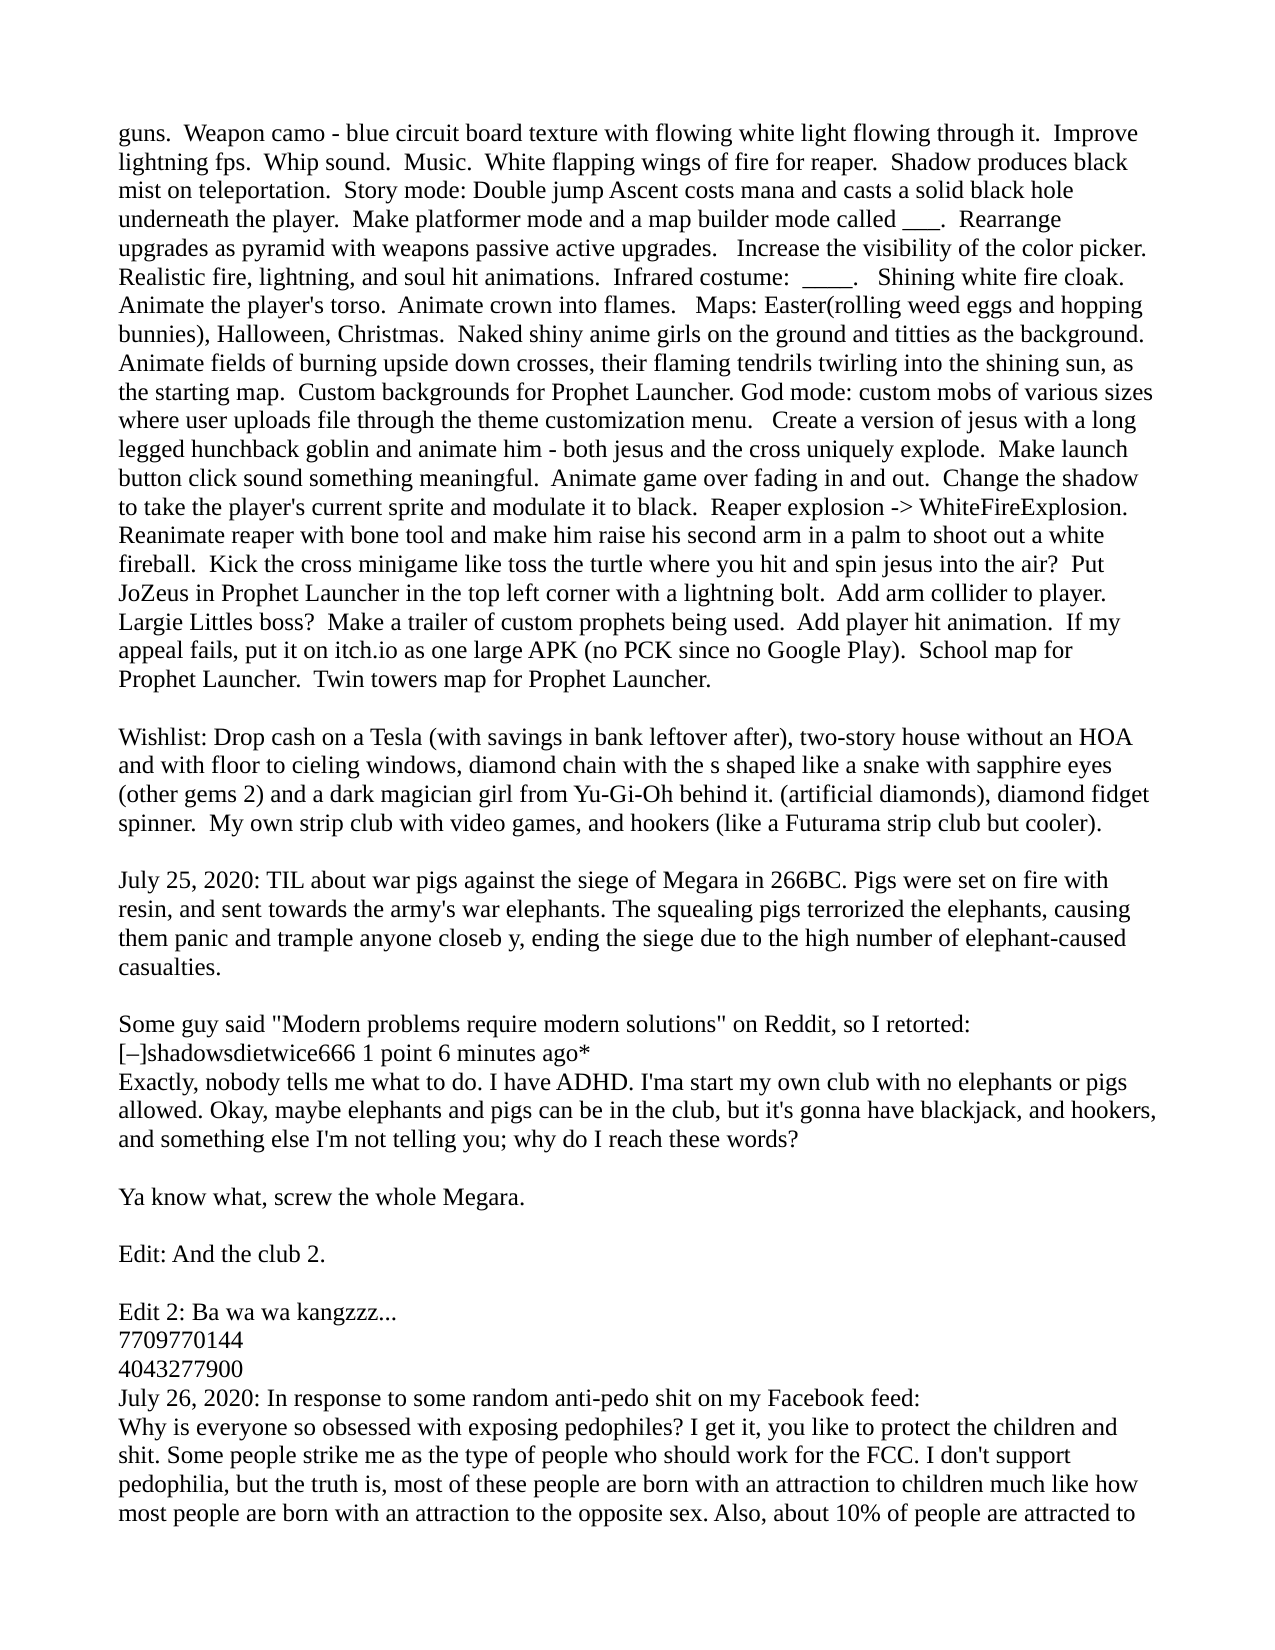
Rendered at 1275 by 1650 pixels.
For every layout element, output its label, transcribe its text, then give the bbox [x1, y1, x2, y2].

text guns. Weapon camo - blue circuit board texture with flowing white light flowing through it. Improve lightning fps. Whip sound. Music. White flapping wings of fire for reaper. Shadow produces black mist on teleportation. Story mode: Double jump Ascent costs mana and casts a solid black hole underneath the player. Make platformer mode and a map builder mode called ___. Rearrange upgrades as pyramid with weapons passive active upgrades. Increase the visibility of the color picker. Realistic fire, lightning, and soul hit animations. Infrared costume: ____. Shining white fire cloak. Animate the player's torso. Animate crown into flames. Maps: Easter(rolling weed eggs and hopping bunnies), Halloween, Christmas. Naked shiny anime girls on the ground and titties as the background. Animate fields of burning upside down crosses, their flaming tendrils twirling into the shining sun, as the starting map. Custom backgrounds for Prophet Launcher. God mode: custom mobs of various sizes where user uploads file through the theme customization menu. Create a version of jesus with a long legged hunchback goblin and animate him - both jesus and the cross uniquely explode. Make launch button click sound something meaningful. Animate game over fading in and out. Change the shadow to take the player's current sprite and modulate it to black. Reaper explosion -> WhiteFireExplosion. Reanimate reaper with bone tool and make him raise his second arm in a palm to shoot out a white fireball. Kick the cross minigame like toss the turtle where you hit and spin jesus into the air? Put JoZeus in Prophet Launcher in the top left corner with a lightning bolt. Add arm collider to player. Largie Littles boss? Make a trailer of custom prophets being used. Add player hit animation. If my appeal fails, put it on itch.io as one large APK (no PCK since no Google Play). School map for Prophet Launcher. Twin towers map for Prophet Launcher. [118, 118, 1157, 693]
text July 26, 2020: In response to some random anti-pedo shit on my Facebook feed: [118, 1383, 1157, 1412]
text [–]shadowsdietwice666 1 point 6 minutes ago* [118, 1038, 1157, 1067]
text Why is everyone so obsessed with exposing pedophiles? I get it, you like to protect the children and shit. Some people strike me as the type of people who should work for the FCC. I don't support pedophilia, but the truth is, most of these people are born with an attraction to children much like how most people are born with an attraction to the opposite sex. Also, about 10% of people are attracted to [118, 1412, 1157, 1527]
text Exactly, nobody tells me what to do. I have ADHD. I'ma start my own club with no elephants or pigs allowed. Okay, maybe elephants and pigs can be in the club, but it's gonna have blackjack, and hookers, and something else I'm not telling you; why do I reach these words? [118, 1067, 1157, 1153]
text Some guy said "Modern problems require modern solutions" on Reddit, so I retorted: [118, 1009, 1157, 1038]
text 4043277900 [118, 1354, 1157, 1383]
text 7709770144 [118, 1326, 1157, 1354]
text July 25, 2020: TIL about war pigs against the siege of Megara in 266BC. Pigs were set on fire with resin, and sent towards the army's war elephants. The squealing pigs terrorized the elephants, causing them panic and trample anyone closeb y, ending the siege due to the high number of elephant-caused casualties. [118, 866, 1157, 981]
text Edit 2: Ba wa wa kangzzz... [118, 1297, 1157, 1326]
text Wishlist: Drop cash on a Tesla (with savings in bank leftover after), two-story house without an HOA and with floor to cieling windows, diamond chain with the s shaped like a snake with sapphire eyes (other gems 2) and a dark magician girl from Yu-Gi-Oh behind it. (artificial diamonds), diamond fidget spinner. My own strip club with video games, and hookers (like a Futurama strip club but cooler). [118, 722, 1157, 837]
text Ya know what, screw the whole Megara. [118, 1182, 1157, 1211]
text Edit: And the club 2. [118, 1239, 1157, 1268]
